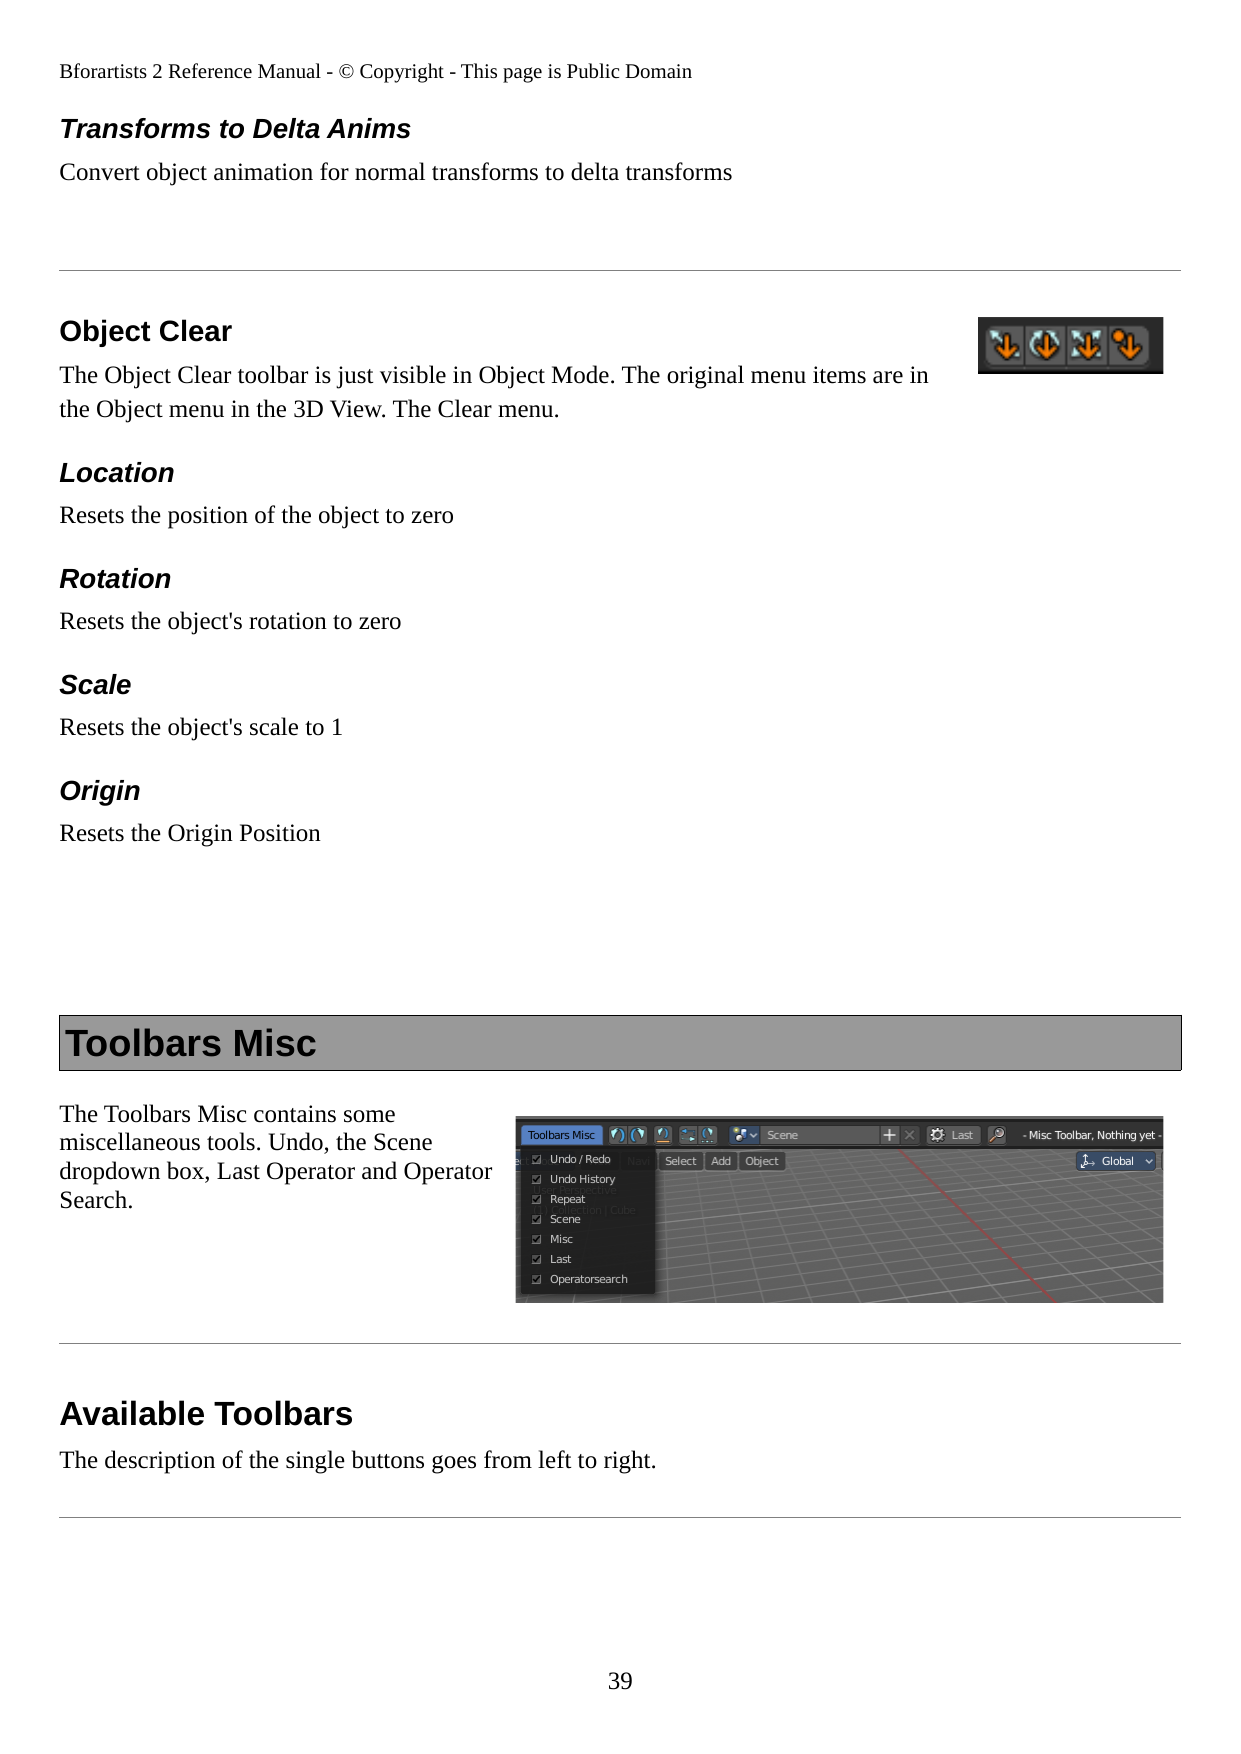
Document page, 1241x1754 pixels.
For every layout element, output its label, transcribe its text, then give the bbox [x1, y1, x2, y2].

picture [978, 317, 1164, 374]
text The Toolbars Misc contains some miscellaneous tools. Undo, the Scene dropdown box, Last Operator and Operator Search. [59, 1099, 1181, 1214]
subtitle Available Toolbars [59, 1394, 1181, 1432]
subtitle Rotation [59, 562, 1181, 594]
subtitle Origin [59, 774, 1181, 806]
text The description of the single buttons goes from left to right. [59, 1445, 1181, 1473]
text Resets the Origin Position [59, 818, 1181, 847]
subtitle Transforms to Delta Anims [59, 113, 1181, 144]
text The Object Clear toolbar is just visible in Object Mode. The original menu items are in the Object menu in the 3D View. The Clear menu. [59, 360, 1181, 423]
subtitle Scale [59, 668, 1181, 700]
text Resets the object's rotation to zero [59, 606, 1181, 635]
subtitle Location [59, 456, 1181, 488]
table_header Toolbars Misc [60, 1016, 1181, 1070]
text Resets the object's scale to 1 [59, 712, 1181, 741]
text Convert object animation for normal transforms to delta transforms [59, 157, 1181, 186]
picture [515, 1116, 1164, 1303]
subtitle Object Clear [59, 314, 1181, 348]
text Resets the position of the object to zero [59, 501, 1181, 529]
